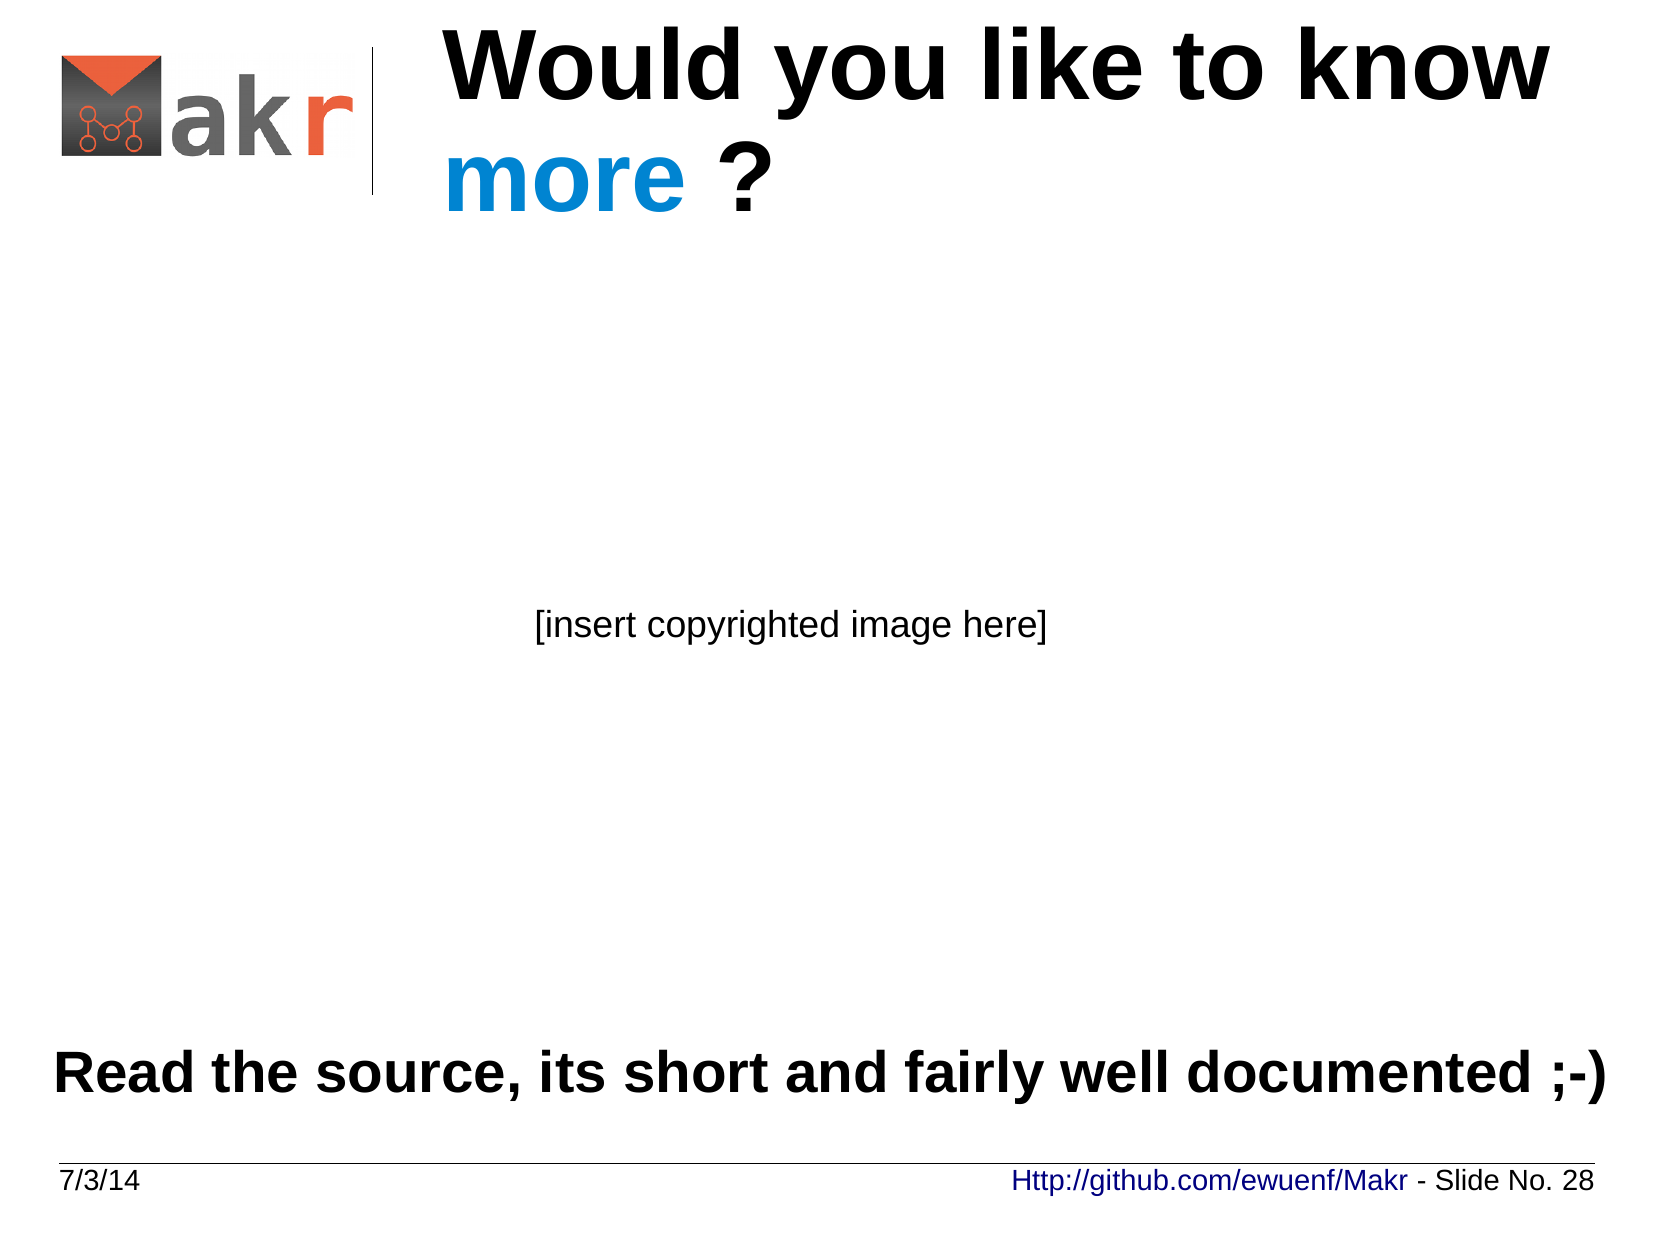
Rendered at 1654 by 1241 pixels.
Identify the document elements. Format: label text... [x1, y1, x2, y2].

picture [59, 53, 355, 158]
title Would you like to know more ? [442, 9, 1607, 233]
list Read the source, its short and fairly well documented ;-) [53, 1039, 1648, 1150]
text_box [insert copyrighted image here] [519, 596, 1063, 654]
